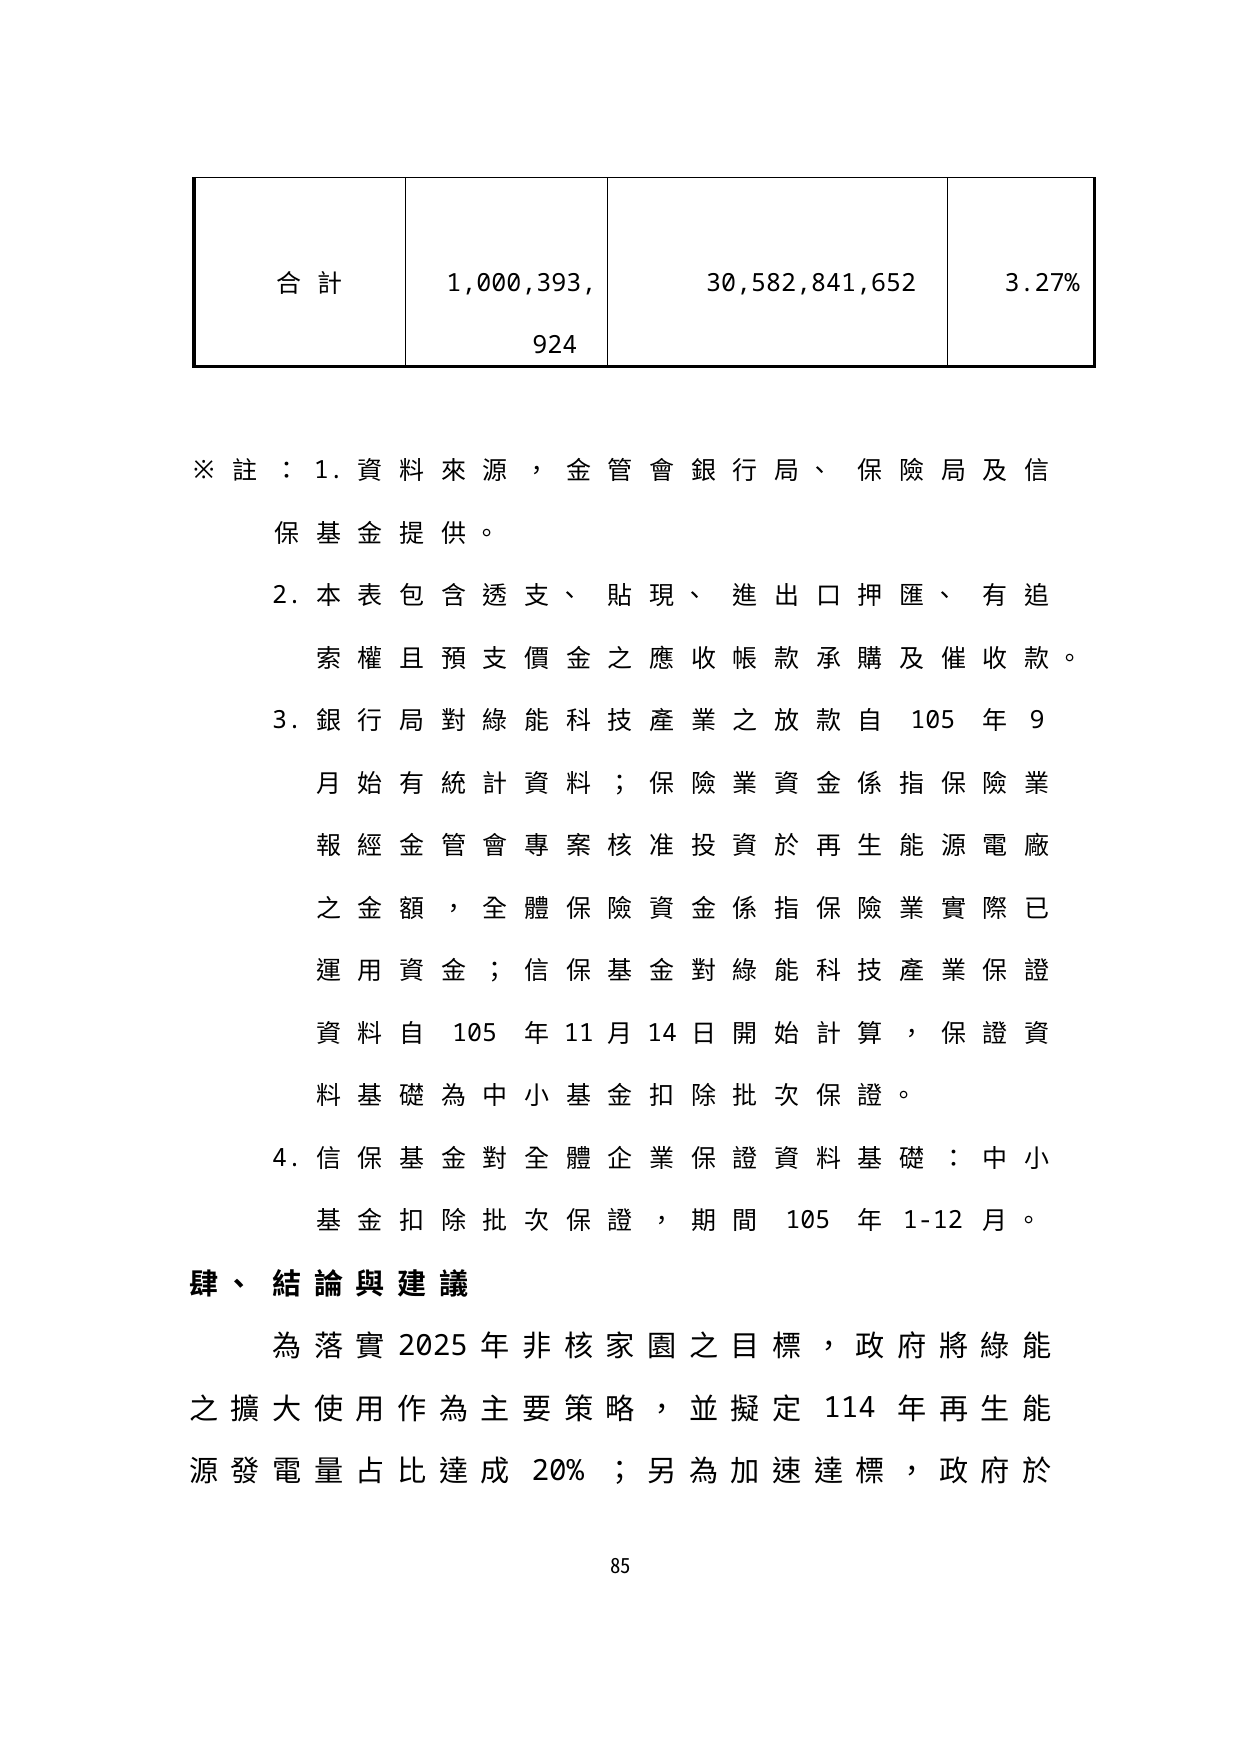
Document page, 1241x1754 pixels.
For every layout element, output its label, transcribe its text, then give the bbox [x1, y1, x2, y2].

text ※註：1.資料來源，金管會銀行局、保險局及信保基金提供。 [183, 427, 1058, 552]
table_cell 1,000,393,924 [406, 178, 607, 365]
table_cell 3.27% [948, 178, 1093, 365]
text 2.本表包含透支、貼現、進出口押匯、有追索權且預支價金之應收帳款承購及催收款。 [256, 552, 1058, 677]
table_cell 合計 [196, 178, 405, 365]
text 為落實2025年非核家園之目標，政府將綠能之擴大使用作為主要策略，並擬定114年再生能源發電量占比達成20%；另為加速達標，政府於 [183, 1302, 1058, 1490]
table_cell 30,582,841,652 [608, 178, 947, 365]
text 4.信保基金對全體企業保證資料基礎：中小基金扣除批次保證，期間105年1-12月。 [256, 1115, 1058, 1240]
text 肆、結論與建議 [183, 1240, 1058, 1302]
text 3.銀行局對綠能科技產業之放款自105年9月始有統計資料；保險業資金係指保險業報經金管會專案核准投資於再生能源電廠之金額，全體保險資金係指保險業實際已運用資金；信保基金對綠能科技產業保證資料自105年11月14日開始計算，保證資料基礎為中小基金扣除批次保證。 [256, 677, 1058, 1115]
